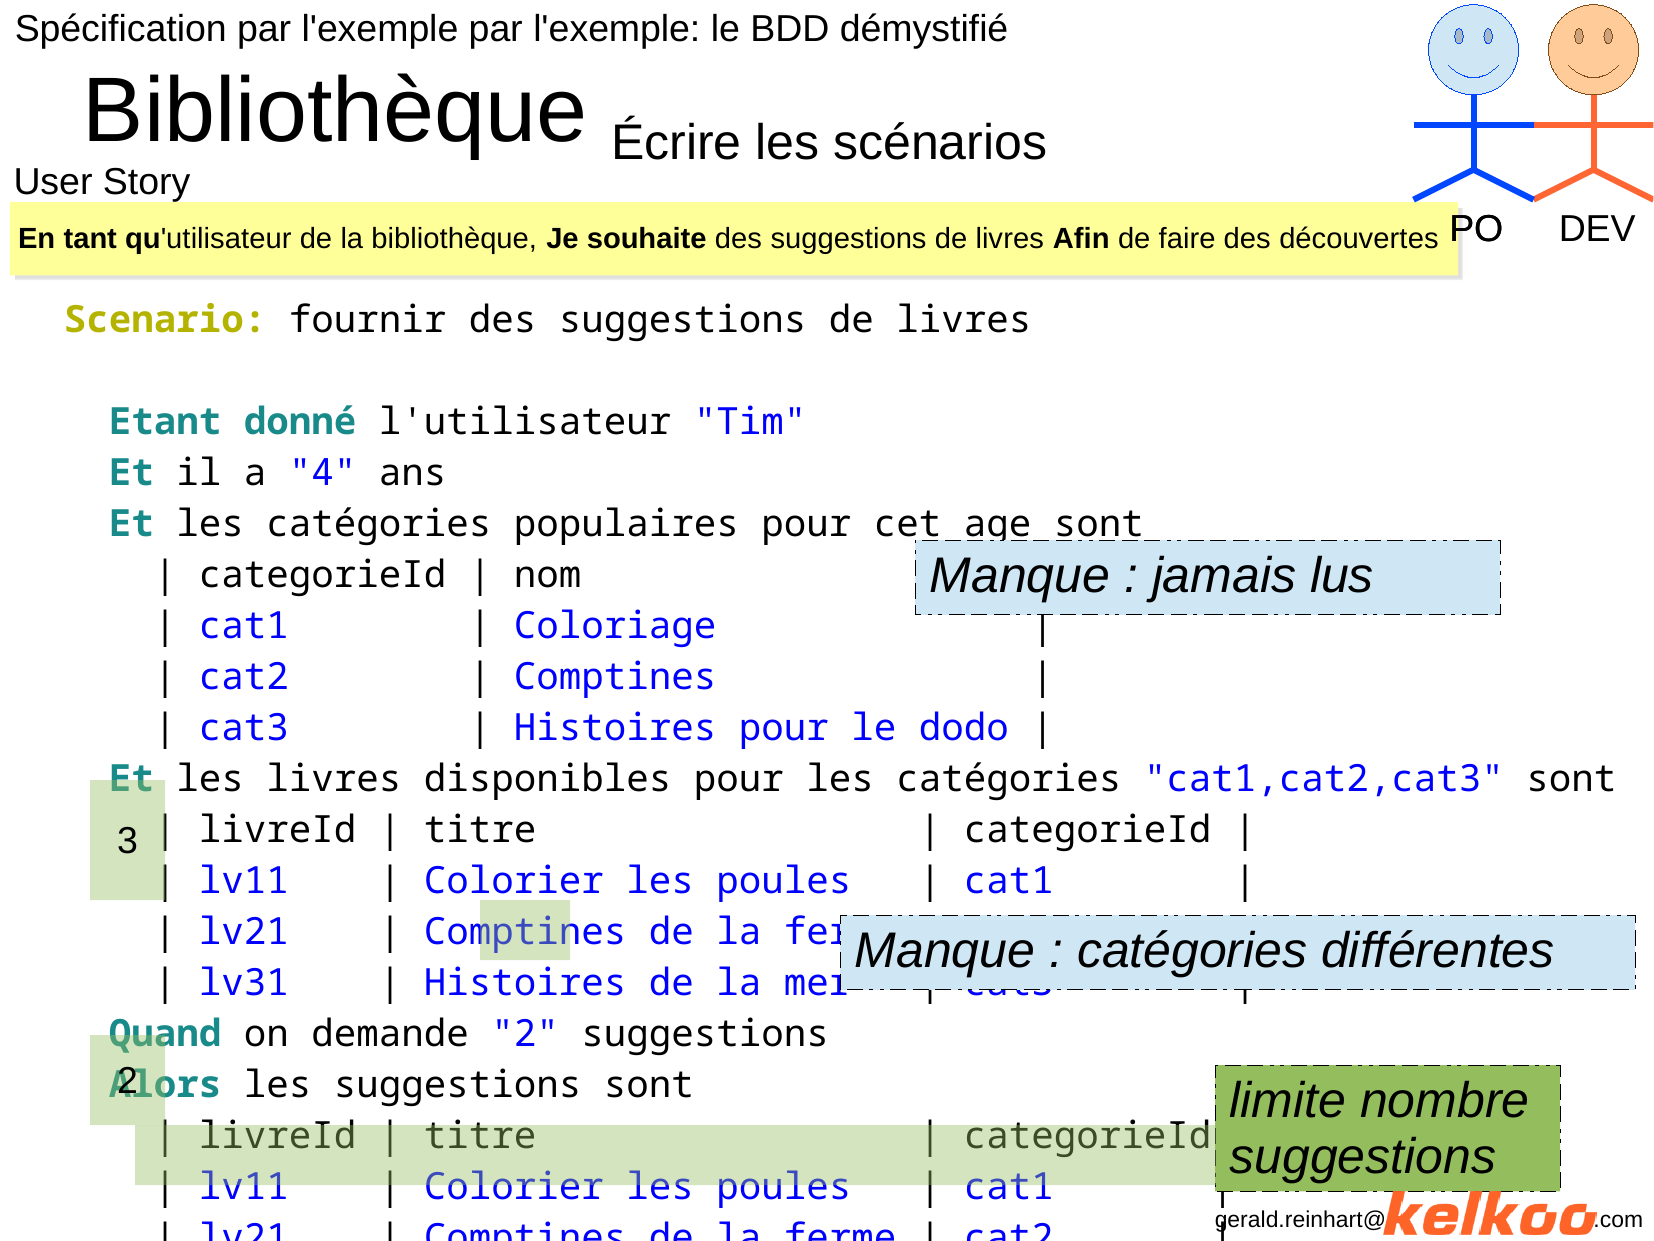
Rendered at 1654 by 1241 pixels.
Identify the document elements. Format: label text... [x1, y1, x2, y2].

text_box limite nombre suggestions [1215, 1065, 1561, 1192]
text_box 3 [90, 780, 166, 901]
text_box PO [1413, 213, 1534, 257]
text_box [480, 900, 571, 961]
text_box Manque : catégories différentes [840, 915, 1636, 990]
text_box Spécification par l'exemple par l'exemple: le BDD démystifié [0, 0, 1024, 57]
text_box gerald.reinhart@ .com [1193, 1199, 1654, 1241]
title Bibliothèque [82, 5, 1571, 213]
text_box User Story [0, 153, 82, 210]
text_box Scenario: fournir des suggestions de livres Etant donné l'utilisateur "Tim" Et il a "4" ans Et les catégories populaires pour cet age sont | categorieId | nom | | cat1 | Coloriage | | cat2 | Comptines | | cat3 | Histoires pour le dodo | Et les livres disponibles pour les catégories "cat1,cat2,cat3" sont | livreId | titre | categorieId | | lv11 | Colorier les poules | cat1 | | lv21 | Comptines de la ferme | cat2 | | lv31 | Histoires de la mer | cat3 | Quand on demande "2" suggestions Alors les suggestions sont | livreId | titre | categorieId | | lv11 | Colorier les poules | cat1 | | lv21 | Comptines de la ferme | cat2 | [3, 285, 1632, 1179]
text_box DEV [1534, 199, 1654, 257]
text_box [1571, 4, 1639, 95]
text_box En tant qu'utilisateur de la bibliothèque, Je souhaite des suggestions de livres Afin de faire des découvertes [9, 210, 1459, 276]
text_box Écrire les scénarios [596, 106, 1063, 178]
text_box [135, 1125, 1231, 1186]
text_box 2 [90, 1035, 166, 1126]
text_box Manque : jamais lus [915, 540, 1501, 615]
picture [1383, 1191, 1597, 1199]
